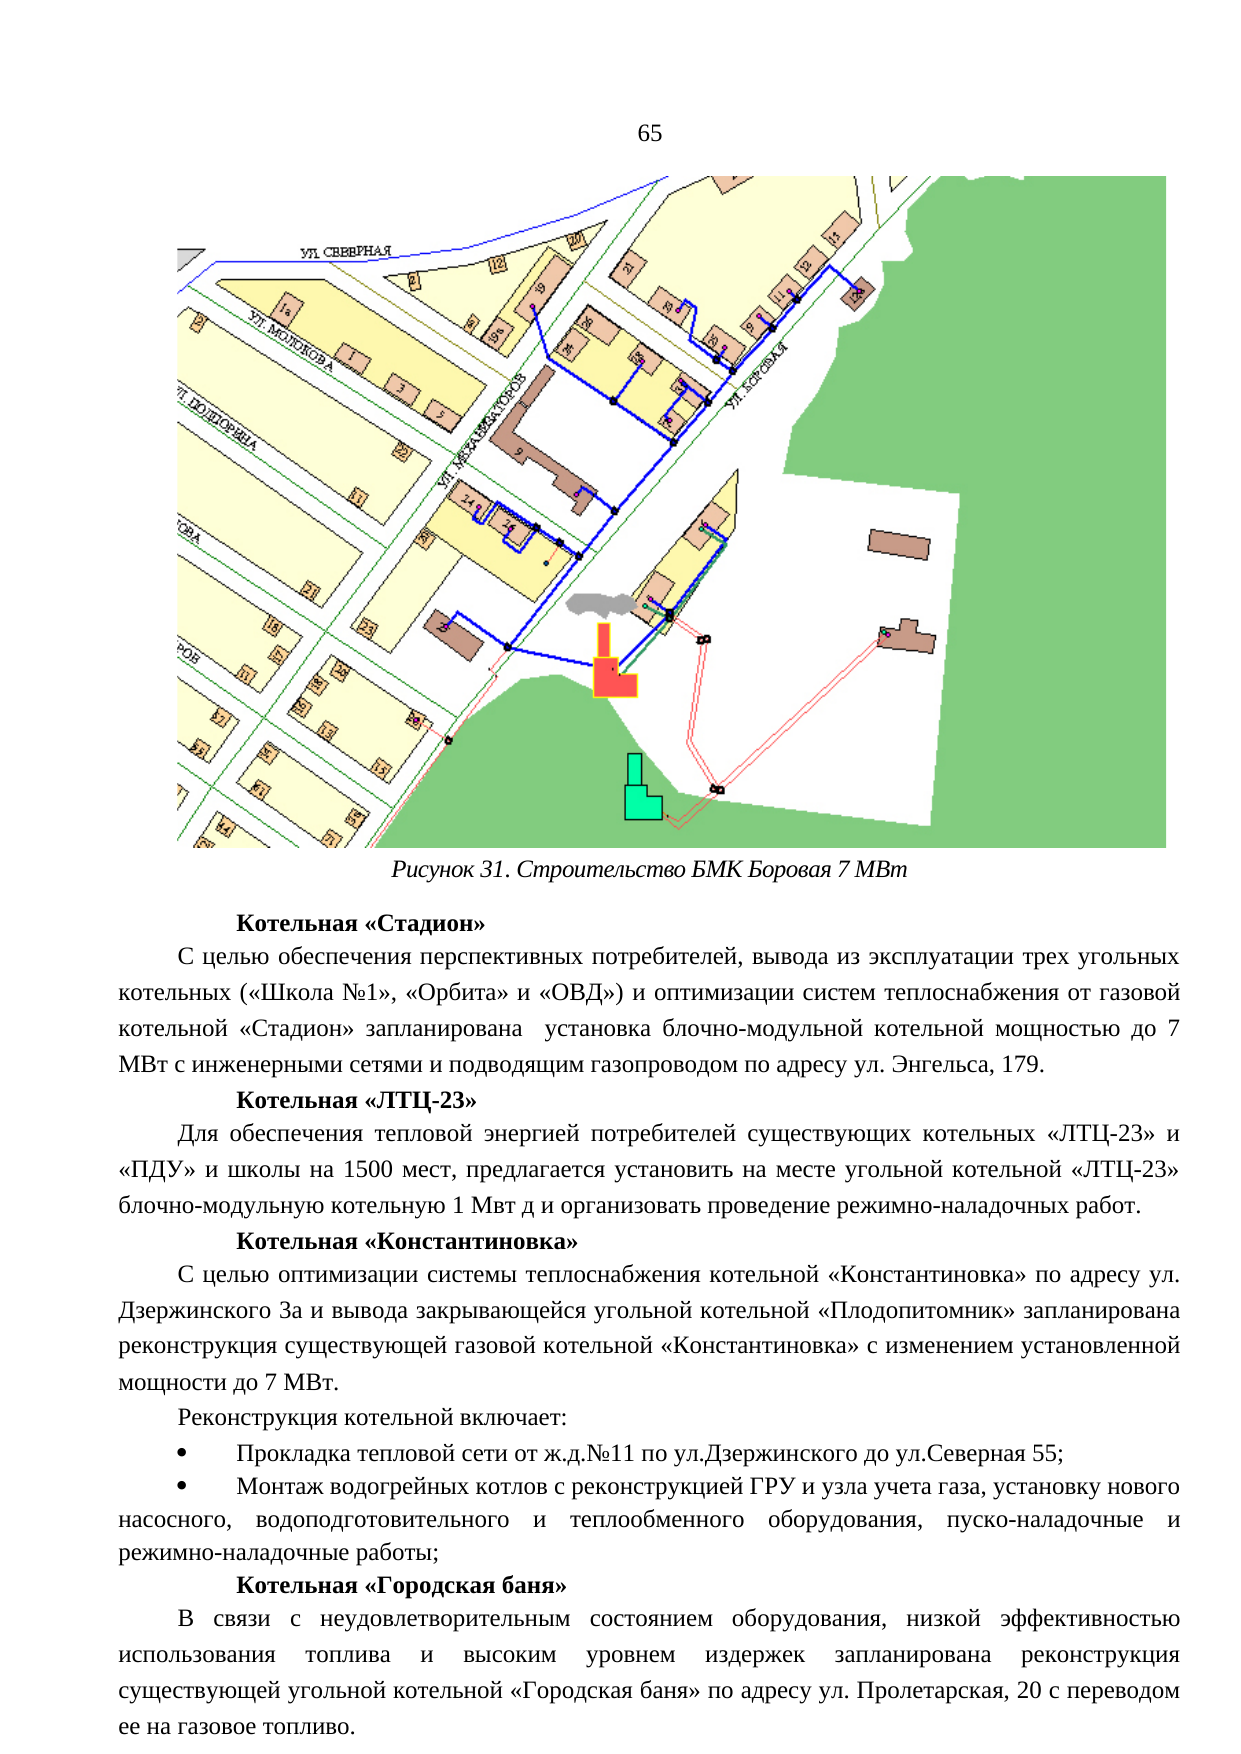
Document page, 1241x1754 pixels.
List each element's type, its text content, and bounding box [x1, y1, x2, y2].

text В связи с неудовлетворительным состоянием оборудования, низкой эффективностью использования топлива и высоким уровнем издержек запланирована реконструкция существующей угольной котельной «Городская баня» по адресу ул. Пролетарская, 20 с переводом ее на газовое топливо. [118, 1603, 1181, 1740]
picture [177, 176, 1167, 848]
text Реконструкция котельной включает: [118, 1402, 1181, 1431]
text Котельная «ЛТЦ-23» [177, 1085, 1181, 1114]
text С целью оптимизации системы теплоснабжения котельной «Константиновка» по адресу ул. Дзержинского 3а и вывода закрывающейся угольной котельной «Плодопитомник» запланирована реконструкция существующей газовой котельной «Константиновка» с изменением установленной мощности до 7 МВт. [118, 1259, 1181, 1395]
text Котельная «Стадион» [177, 908, 1181, 937]
text Котельная «Городская баня» [177, 1571, 1181, 1599]
list Прокладка тепловой сети от ж.д.№11 по ул.Дзержинского до ул.Северная 55; [118, 1438, 1181, 1467]
text С целью обеспечения перспективных потребителей, вывода из эксплуатации трех угольных котельных («Школа №1», «Орбита» и «ОВД») и оптимизации систем теплоснабжения от газовой котельной «Стадион» запланирована установка блочно-модульной котельной мощностью до 7 МВт с инженерными сетями и подводящим газопроводом по адресу ул. Энгельса, 179. [118, 941, 1181, 1078]
text Котельная «Константиновка» [177, 1226, 1181, 1254]
text Для обеспечения тепловой энергией потребителей существующих котельных «ЛТЦ-23» и «ПДУ» и школы на 1500 мест, предлагается установить на месте угольной котельной «ЛТЦ-23» блочно-модульную котельную 1 Мвт д и организовать проведение режимно-наладочных работ. [118, 1118, 1181, 1218]
text Рисунок 31. Строительство БМК Боровая 7 МВт [118, 854, 1181, 883]
list Монтаж водогрейных котлов с реконструкцией ГРУ и узла учета газа, установку нового насосного, водоподготовительного и теплообменного оборудования, пуско-наладочные и режимно-наладочные работы; [118, 1471, 1181, 1566]
